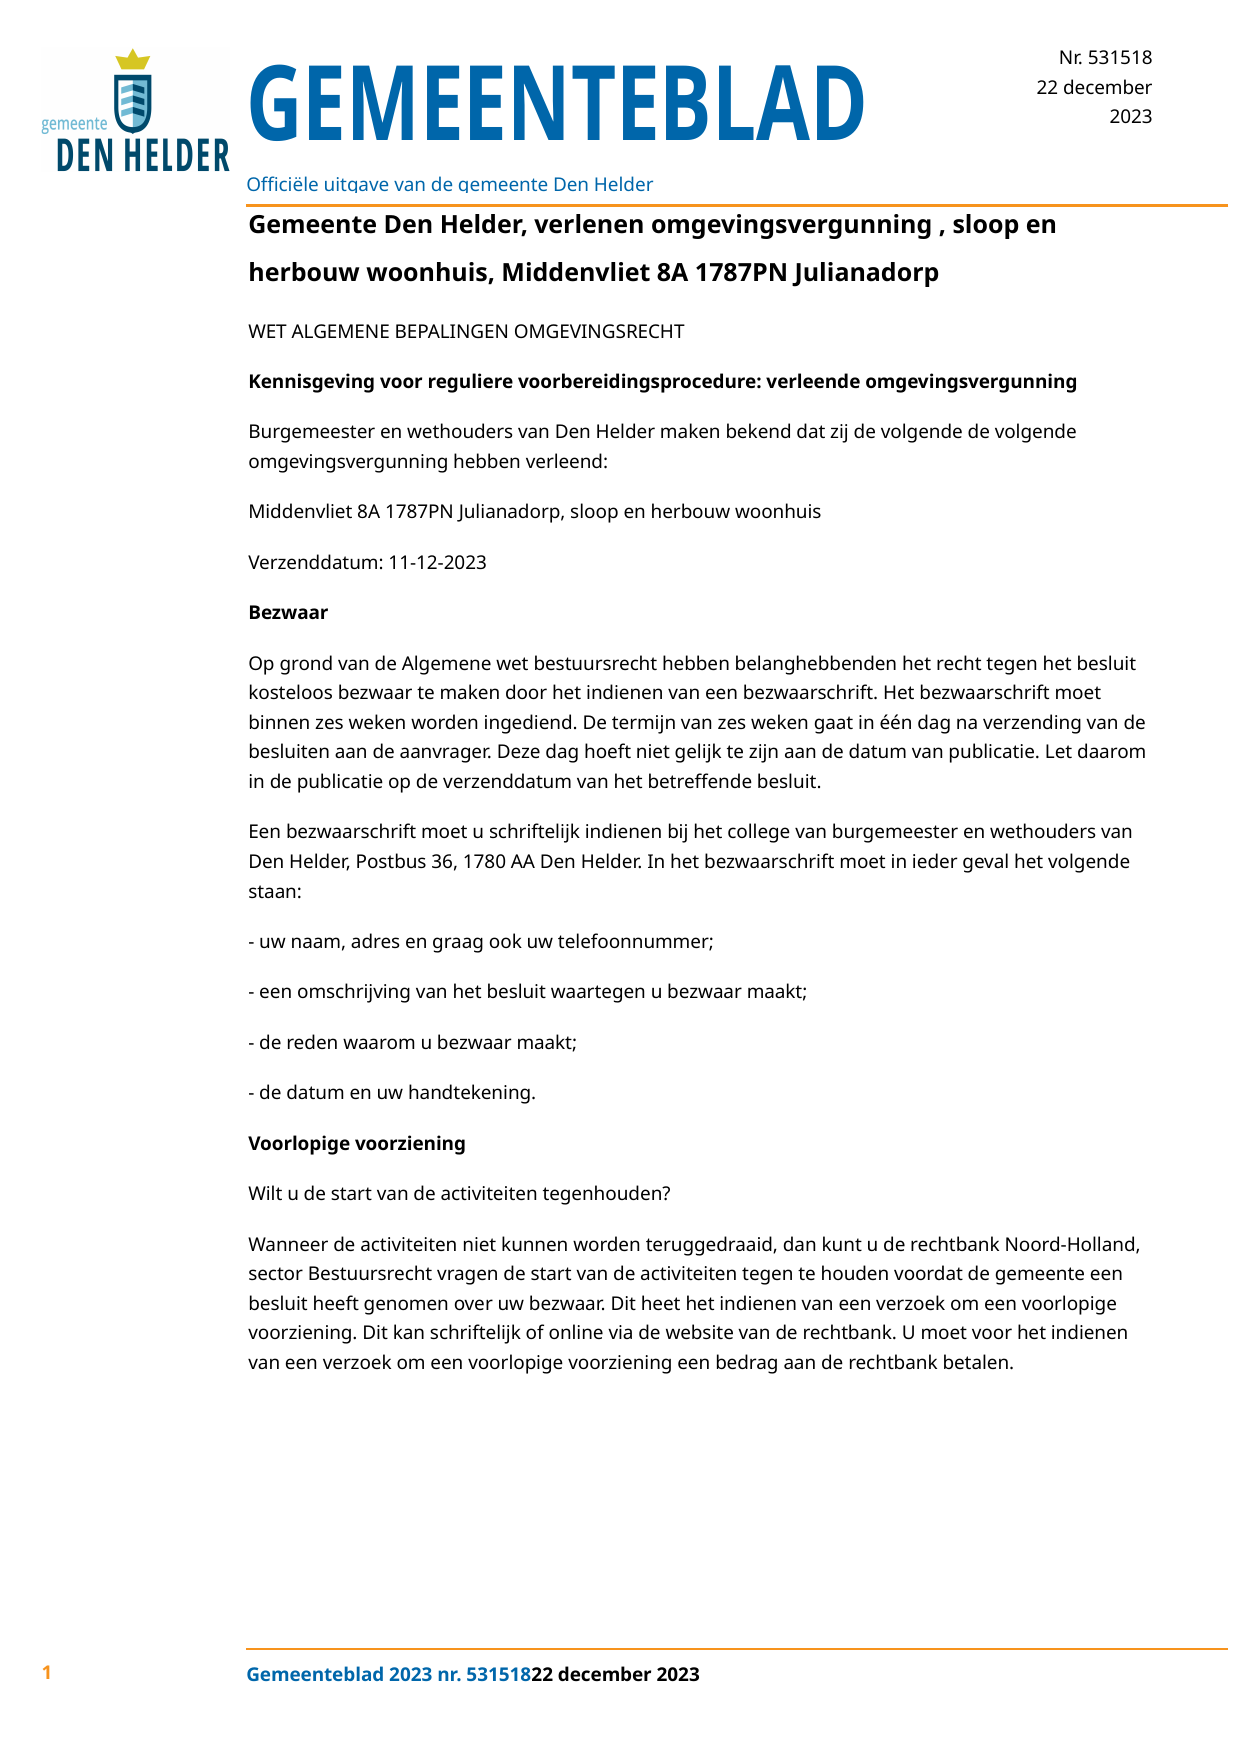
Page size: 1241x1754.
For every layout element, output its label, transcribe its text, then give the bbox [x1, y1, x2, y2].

text - een omschrijving van het besluit waartegen u bezwaar maakt; [248, 979, 1152, 1004]
text Wilt u de start van de activiteiten tegenhouden? [248, 1180, 1152, 1206]
text - de datum en uw handtekening. [248, 1079, 1152, 1105]
text - uw naam, adres en graag ook uw telefoonnummer; [248, 928, 1152, 954]
text Kennisgeving voor reguliere voorbereidingsprocedure: verleende omgevingsvergunning [248, 368, 1152, 394]
text Bezwaar [248, 599, 1152, 625]
picture [182, 144, 187, 165]
picture [220, 160, 224, 172]
picture [130, 157, 135, 172]
text Wanneer de activiteiten niet kunnen worden teruggedraaid, dan kunt u de rechtbank Noord-Holland, sector Bestuursrecht vragen de start van de activiteiten tegen te houden voordat de gemeente een besluit heeft genomen over uw bezwaar. Dit heet het indienen van een verzoek om een voorlopige voorziening. Dit kan schriftelijk of online via de website van de rechtbank. U moet voor het indienen van een verzoek om een voorlopige voorziening een bedrag aan de rechtbank betalen. [248, 1231, 1152, 1375]
text Burgemeester en wethouders van Den Helder maken bekend dat zij de volgende de volgende omgevingsvergunning hebben verleend: [248, 419, 1152, 474]
picture [41, 47, 231, 172]
text Op grond van de Algemene wet bestuursrecht hebben belanghebbenden het recht tegen het besluit kosteloos bezwaar te maken door het indienen van een bezwaarschrift. Het bezwaarschrift moet binnen zes weken worden ingediend. De termijn van zes weken gaat in één dag na verzending van de besluiten aan de aanvrager. Deze dag hoeft niet gelijk te zijn aan de datum van publicatie. Let daarom in de publicatie op de verzenddatum van het betreffende besluit. [248, 650, 1152, 794]
text Verzenddatum: 11-12-2023 [248, 549, 1152, 575]
text Voorlopige voorziening [248, 1130, 1152, 1156]
picture [100, 154, 106, 172]
text Een bezwaarschrift moet u schriftelijk indienen bij het college van burgemeester en wethouders van Den Helder, Postbus 36, 1780 AA Den Helder. In het bezwaarschrift moet in ieder geval het volgende staan: [248, 819, 1152, 904]
text Gemeente Den Helder, verlenen omgevingsvergunning , sloop en herbouw woonhuis, Middenvliet 8A 1787PN Julianadorp [248, 207, 1152, 288]
text Middenvliet 8A 1787PN Julianadorp, sloop en herbouw woonhuis [248, 499, 1152, 524]
text WET ALGEMENE BEPALINGEN OMGEVINGSRECHT [248, 318, 1152, 344]
text - de reden waarom u bezwaar maakt; [248, 1029, 1152, 1055]
picture [63, 144, 68, 165]
